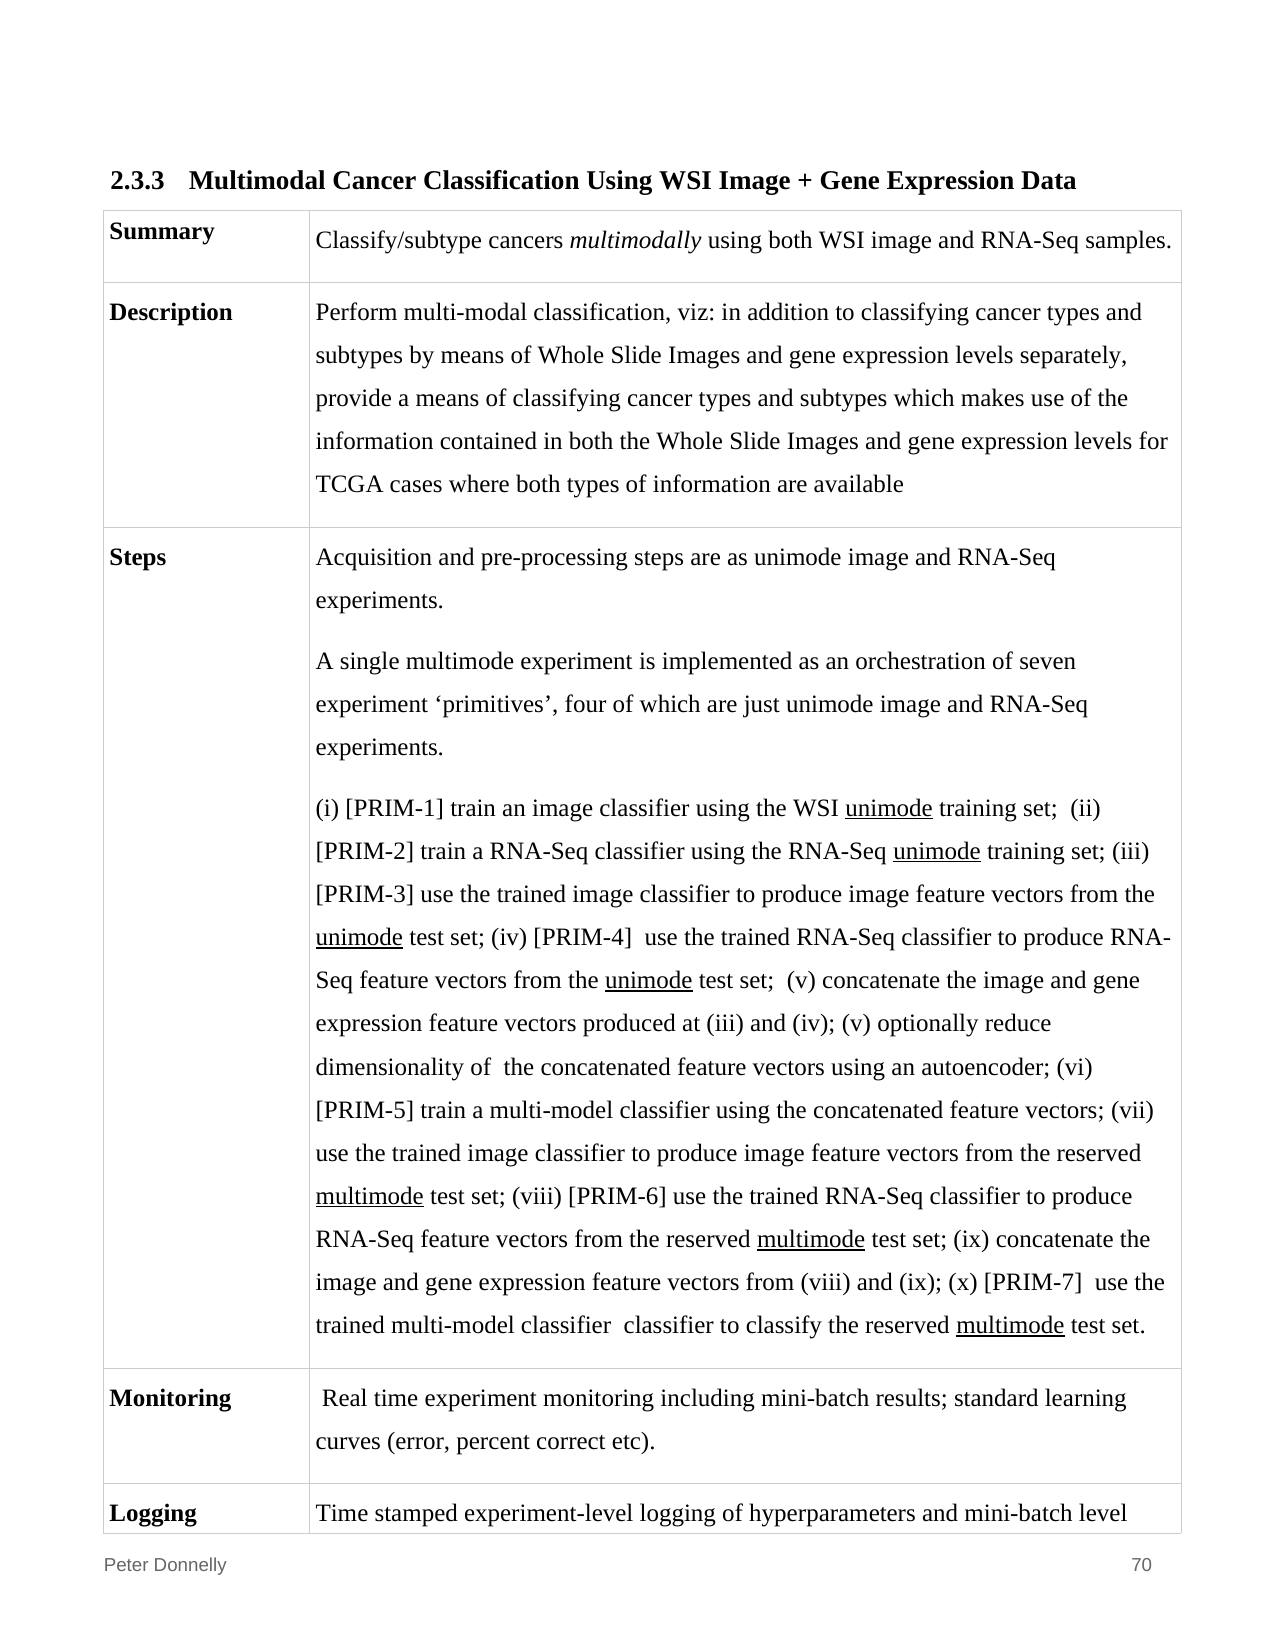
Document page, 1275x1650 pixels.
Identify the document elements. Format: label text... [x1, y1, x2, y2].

table_cell Perform multi-modal classification, viz: in addition to classifying cancer types and subtypes by means of Whole Slide Images and gene expression levels separately, provide a means of classifying cancer types and subtypes which makes use of the information contained in both the Whole Slide Images and gene expression levels for TCGA cases where both types of information are available [310, 283, 1181, 527]
table_cell Time stamped experiment-level logging of hyperparameters and mini-batch level [310, 1484, 1181, 1532]
table_cell Steps [104, 528, 309, 1368]
table_header Classify/subtype cancers multimodally using both WSI image and RNA-Seq samples. [310, 211, 1181, 282]
table_cell Description [104, 283, 309, 527]
table_cell Logging [104, 1484, 309, 1532]
table_cell Real time experiment monitoring including mini-batch results; standard learning curves (error, percent correct etc). [310, 1369, 1181, 1483]
table_cell Monitoring [104, 1369, 309, 1483]
table_cell Acquisition and pre-processing steps are as unimode image and RNA-Seq experiments. A single multimode experiment is implemented as an orchestration of seven experiment ‘primitives’, four of which are just unimode image and RNA-Seq experiments. (i) [PRIM-1] train an image classifier using the WSI unimode training set; (ii) [PRIM-2] train a RNA-Seq classifier using the RNA-Seq unimode training set; (iii) [PRIM-3] use the trained image classifier to produce image feature vectors from the unimode test set; (iv) [PRIM-4] use the trained RNA-Seq classifier to produce RNA-Seq feature vectors from the unimode test set; (v) concatenate the image and gene expression feature vectors produced at (iii) and (iv); (v) optionally reduce dimensionality of the concatenated feature vectors using an autoencoder; (vi) [PRIM-5] train a multi-model classifier using the concatenated feature vectors; (vii) use the trained image classifier to produce image feature vectors from the reserved multimode test set; (viii) [PRIM-6] use the trained RNA-Seq classifier to produce RNA-Seq feature vectors from the reserved multimode test set; (ix) concatenate the image and gene expression feature vectors from (viii) and (ix); (x) [PRIM-7] use the trained multi-model classifier classifier to classify the reserved multimode test set. [310, 528, 1181, 1368]
table_header Summary [104, 211, 309, 282]
subtitle Multimodal Cancer Classification Using WSI Image + Gene Expression Data [103, 164, 1181, 195]
